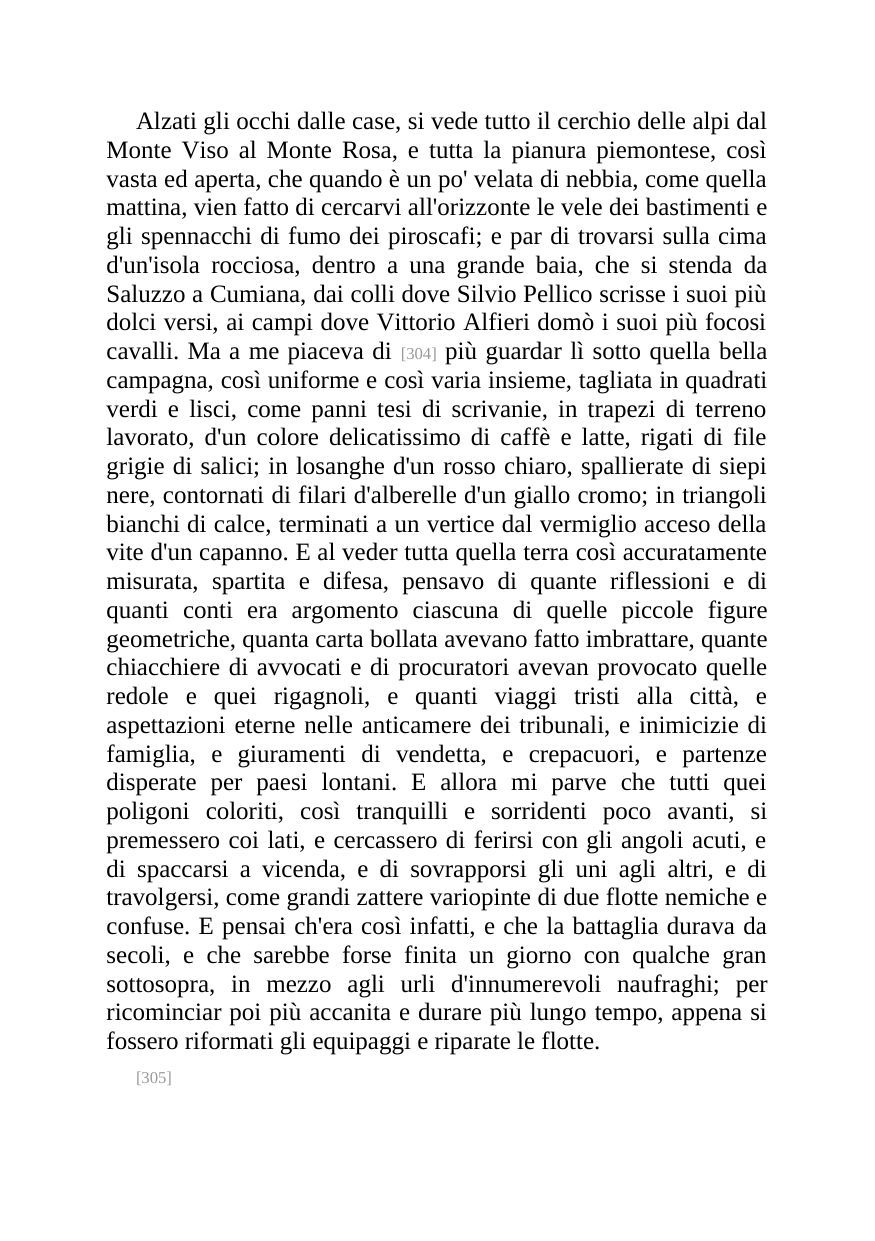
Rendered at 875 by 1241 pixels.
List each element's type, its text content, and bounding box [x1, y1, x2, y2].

text Alzati gli occhi dalle case, si vede tutto il cerchio delle alpi dal Monte Viso al Monte Rosa, e tutta la pianura piemontese, così vasta ed aperta, che quando è un po' velata di nebbia, come quella mattina, vien fatto di cercarvi all'orizzonte le vele dei bastimenti e gli spennacchi di fumo dei piroscafi; e par di trovarsi sulla cima d'un'isola rocciosa, dentro a una grande baia, che si stenda da Saluzzo a Cumiana, dai colli dove Silvio Pellico scrisse i suoi più dolci versi, ai campi dove Vittorio Alfieri domò i suoi più focosi cavalli. Ma a me piaceva di [304] più guardar lì sotto quella bella campagna, così uniforme e così varia insieme, tagliata in quadrati verdi e lisci, come panni tesi di scrivanie, in trapezi di terreno lavorato, d'un colore delicatissimo di caffè e latte, rigati di file grigie di salici; in losanghe d'un rosso chiaro, spallierate di siepi nere, contornati di filari d'alberelle d'un giallo cromo; in triangoli bianchi di calce, terminati a un vertice dal vermiglio acceso della vite d'un capanno. E al veder tutta quella terra così accuratamente misurata, spartita e difesa, pensavo di quante riflessioni e di quanti conti era argomento ciascuna di quelle piccole figure geometriche, quanta carta bollata avevano fatto imbrattare, quante chiacchiere di avvocati e di procuratori avevan provocato quelle redole e quei rigagnoli, e quanti viaggi tristi alla città, e aspettazioni eterne nelle anticamere dei tribunali, e inimicizie di famiglia, e giuramenti di vendetta, e crepacuori, e partenze disperate per paesi lontani. E allora mi parve che tutti quei poligoni coloriti, così tranquilli e sorridenti poco avanti, si premessero coi lati, e cercassero di ferirsi con gli angoli acuti, e di spaccarsi a vicenda, e di sovrapporsi gli uni agli altri, e di travolgersi, come grandi zattere variopinte di due flotte nemiche e confuse. E pensai ch'era così infatti, e che la battaglia durava da secoli, e che sarebbe forse finita un giorno con qualche gran sottosopra, in mezzo agli urli d'innumerevoli naufraghi; per ricominciar poi più accanita e durare più lungo tempo, appena si fossero riformati gli equipaggi e riparate le flotte. [106, 106, 768, 1055]
text [305] [106, 1067, 768, 1087]
